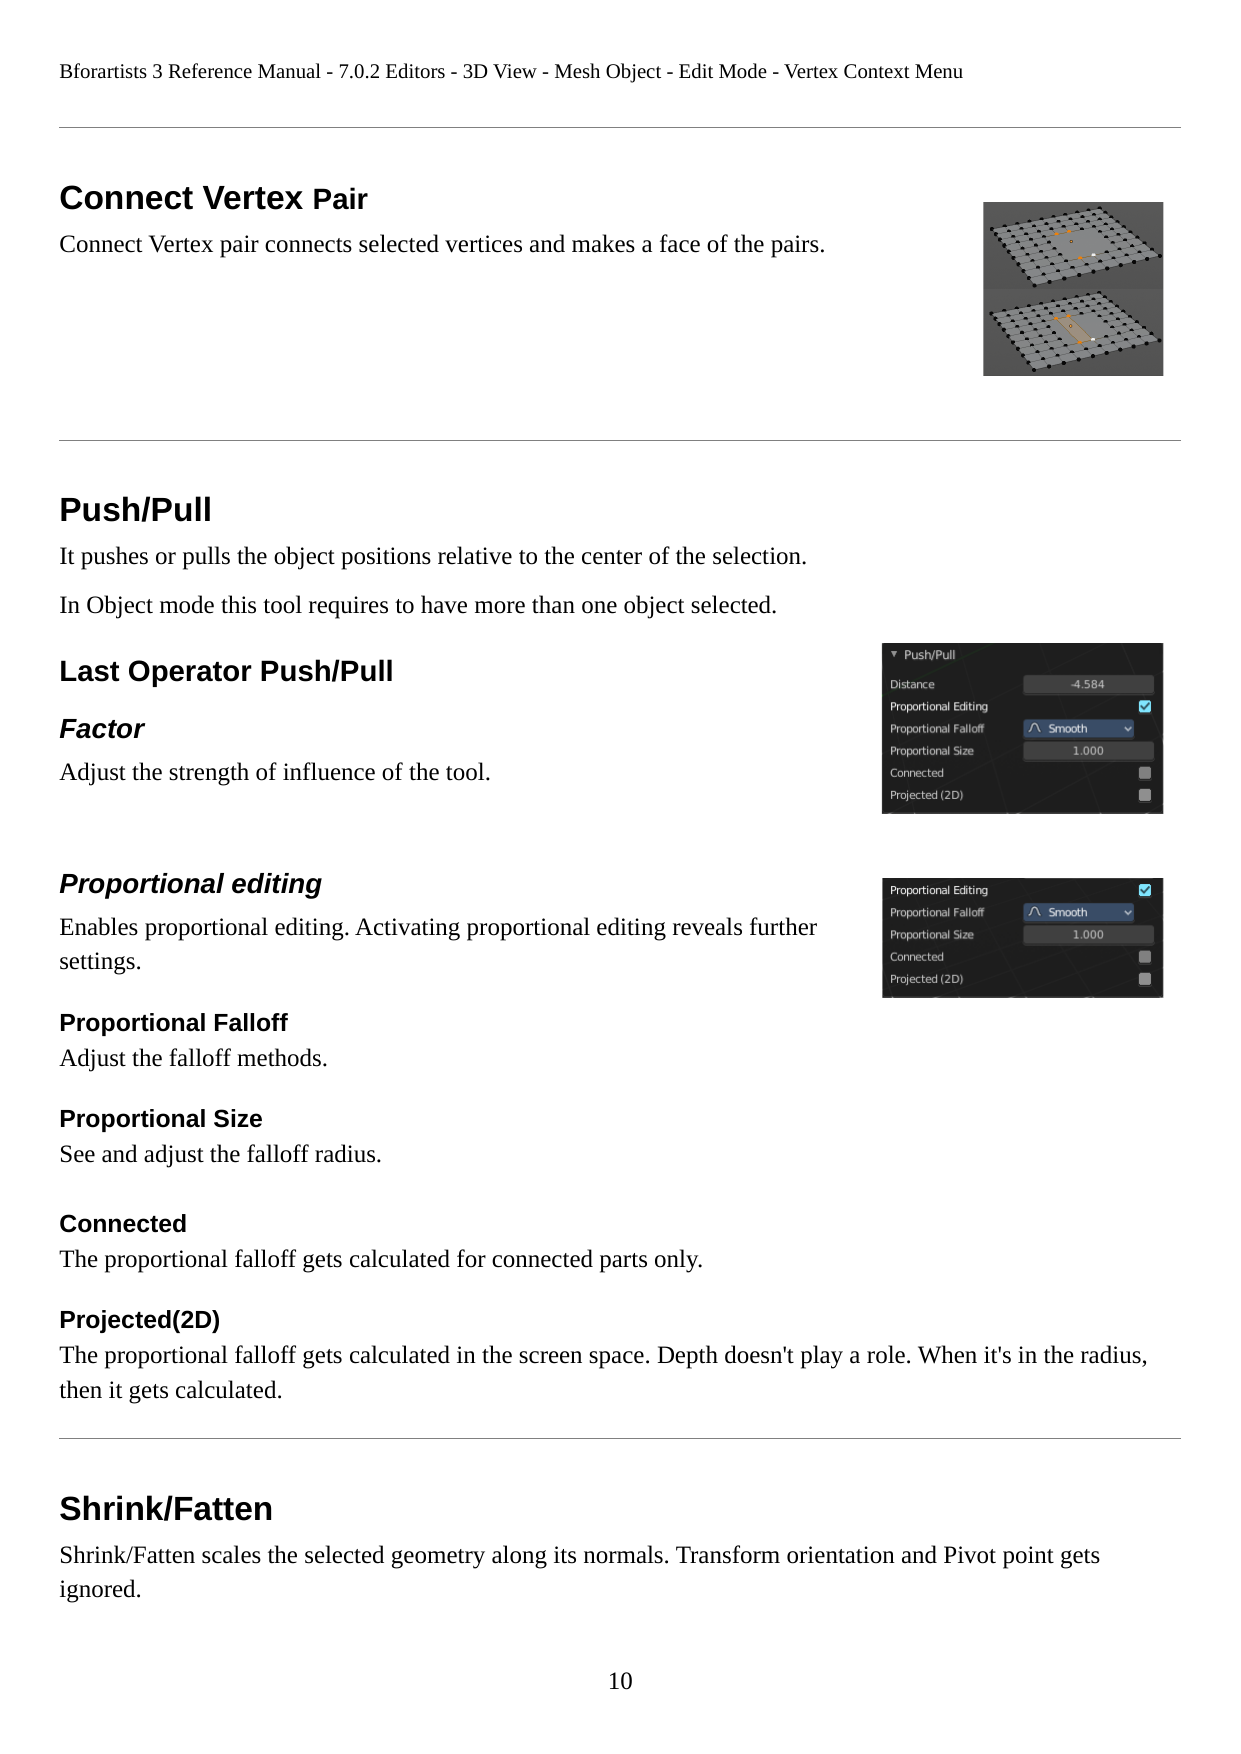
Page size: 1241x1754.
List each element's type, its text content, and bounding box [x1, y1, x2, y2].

subtitle Shrink/Fatten [59, 1489, 1181, 1527]
text Adjust the strength of influence of the tool. [59, 757, 881, 786]
subtitle Proportional Size [59, 1104, 1181, 1133]
picture [881, 643, 1164, 814]
picture [983, 202, 1164, 376]
text See and adjust the falloff radius. [59, 1139, 1181, 1168]
subtitle Proportional editing [59, 868, 1181, 899]
text The proportional falloff gets calculated for connected parts only. [59, 1244, 1181, 1273]
text Shrink/Fatten scales the selected geometry along its normals. Transform orientation and Pivot point gets ignored. [59, 1540, 1181, 1603]
text Enables proportional editing. Activating proportional editing reveals further settings. [59, 912, 882, 975]
subtitle Factor [59, 713, 881, 744]
subtitle Projected(2D) [59, 1306, 1181, 1334]
text The proportional falloff gets calculated in the screen space. Depth doesn't play a role. When it's in the radius, then it gets calculated. [59, 1340, 1181, 1403]
subtitle [1164, 654, 1181, 688]
subtitle Last Operator Push/Pull [59, 654, 881, 688]
subtitle Connect Vertex Pair [59, 178, 1181, 216]
subtitle [1164, 713, 1181, 744]
text It pushes or pulls the object positions relative to the center of the selection. [59, 541, 1181, 570]
subtitle Connected [59, 1209, 1181, 1238]
subtitle Push/Pull [59, 490, 1181, 529]
text In Object mode this tool requires to have more than one object selected. [59, 590, 1181, 619]
text Connect Vertex pair connects selected vertices and makes a face of the pairs. [59, 229, 983, 257]
picture [882, 878, 1164, 998]
subtitle Proportional Falloff [59, 1008, 1181, 1037]
text Adjust the falloff methods. [59, 1043, 1181, 1072]
